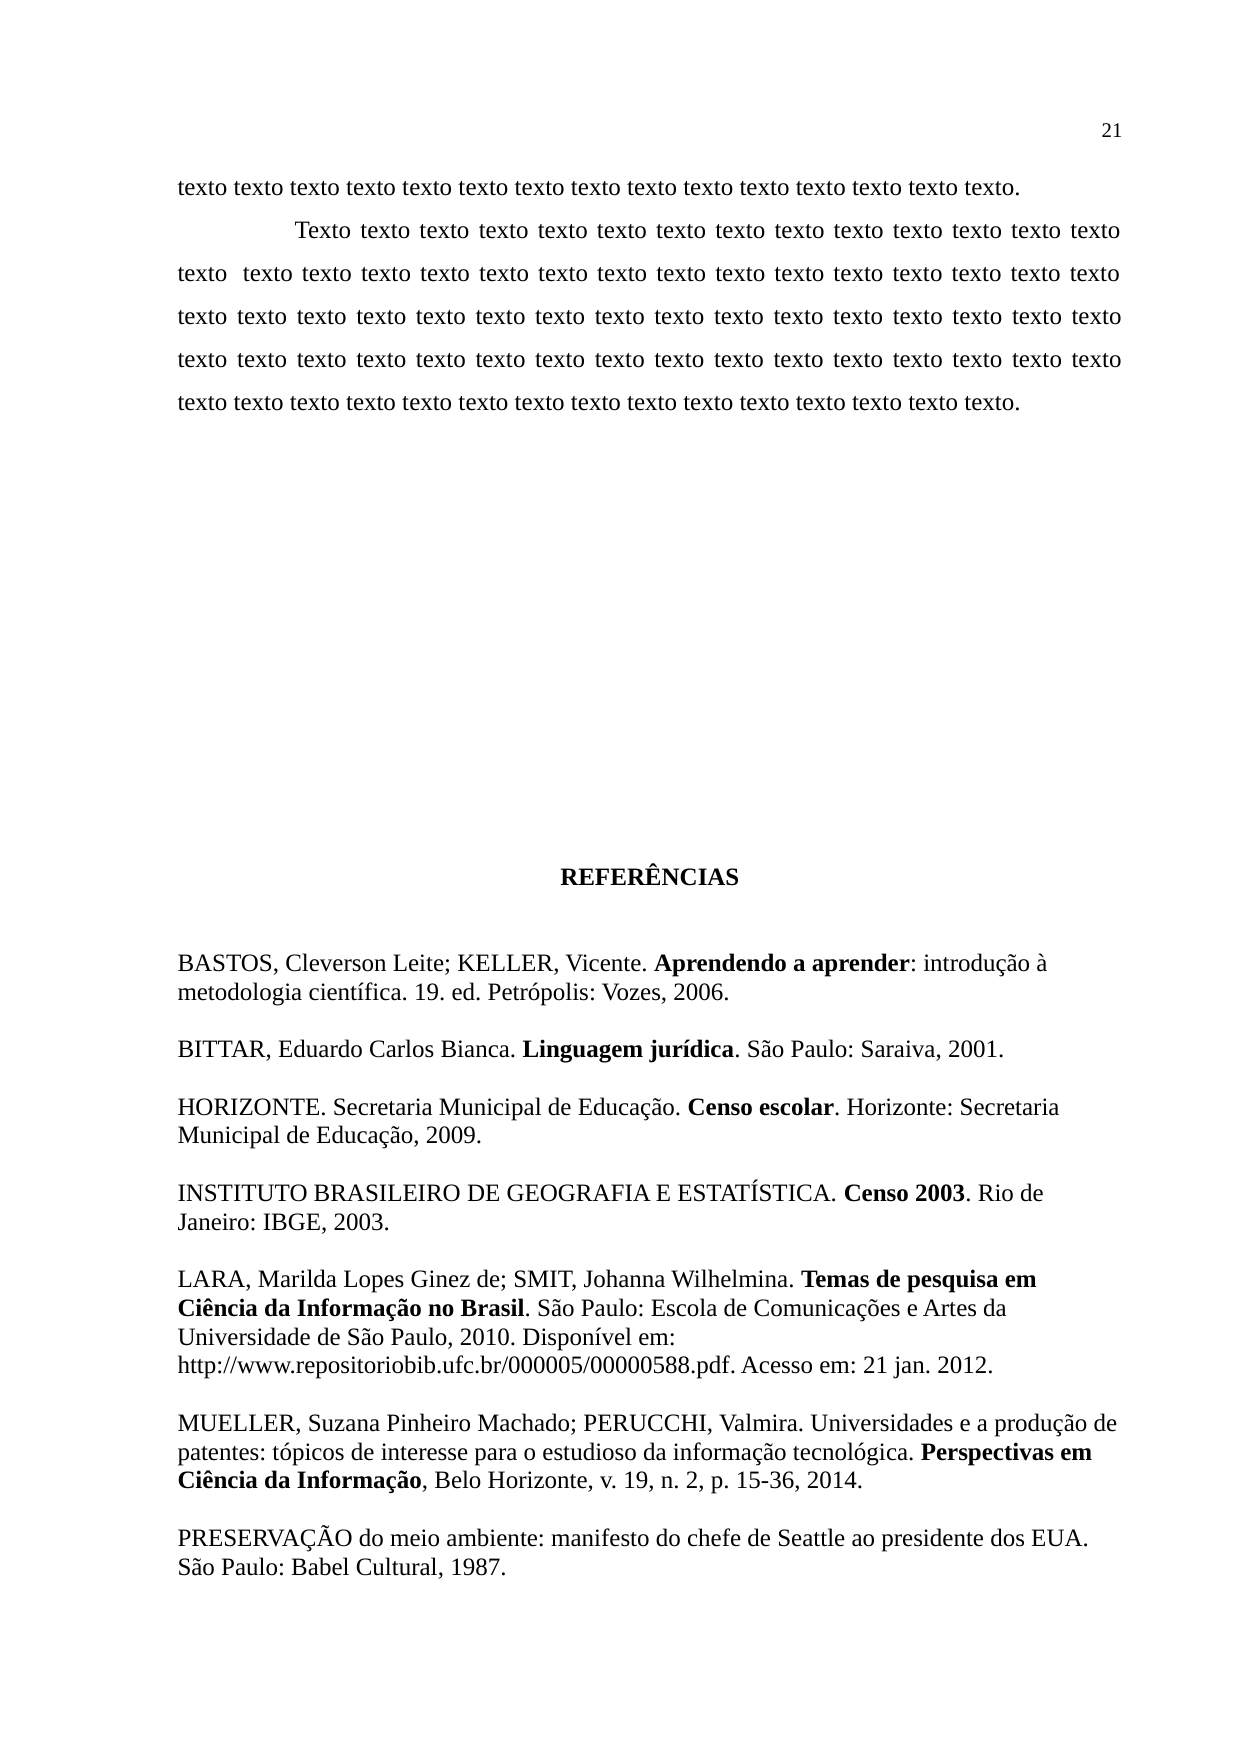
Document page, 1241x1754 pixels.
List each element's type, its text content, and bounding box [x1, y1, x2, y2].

text BASTOS, Cleverson Leite; KELLER, Vicente. Aprendendo a aprender: introdução à metodologia científica. 19. ed. Petrópolis: Vozes, 2006. [177, 948, 1122, 1005]
text BITTAR, Eduardo Carlos Bianca. Linguagem jurídica. São Paulo: Saraiva, 2001. [177, 1034, 1122, 1063]
text INSTITUTO BRASILEIRO DE GEOGRAFIA E ESTATÍSTICA. Censo 2003. Rio de Janeiro: IBGE, 2003. [177, 1178, 1122, 1235]
text REFERÊNCIAS [177, 862, 1122, 890]
text HORIZONTE. Secretaria Municipal de Educação. Censo escolar. Horizonte: Secretaria Municipal de Educação, 2009. [177, 1092, 1122, 1149]
text Texto texto texto texto texto texto texto texto texto texto texto texto texto texto texto texto texto texto texto texto texto texto texto texto texto texto texto texto texto texto texto texto texto texto texto texto texto texto texto texto texto texto texto texto texto texto texto texto texto texto texto texto texto texto texto texto texto texto texto texto texto texto texto texto texto texto texto texto texto texto texto texto texto texto texto texto texto. [177, 215, 1122, 416]
text LARA, Marilda Lopes Ginez de; SMIT, Johanna Wilhelmina. Temas de pesquisa em Ciência da Informação no Brasil. São Paulo: Escola de Comunicações e Artes da Universidade de São Paulo, 2010. Disponível em: http://www.repositoriobib.ufc.br/000005/00000588.pdf. Acesso em: 21 jan. 2012. [177, 1264, 1122, 1379]
text PRESERVAÇÃO do meio ambiente: manifesto do chefe de Seattle ao presidente dos EUA. São Paulo: Babel Cultural, 1987. [177, 1523, 1122, 1580]
text MUELLER, Suzana Pinheiro Machado; PERUCCHI, Valmira. Universidades e a produção de patentes: tópicos de interesse para o estudioso da informação tecnológica. Perspectivas em Ciência da Informação, Belo Horizonte, v. 19, n. 2, p. 15-36, 2014. [177, 1408, 1122, 1494]
text texto texto texto texto texto texto texto texto texto texto texto texto texto texto texto. [177, 172, 1122, 200]
